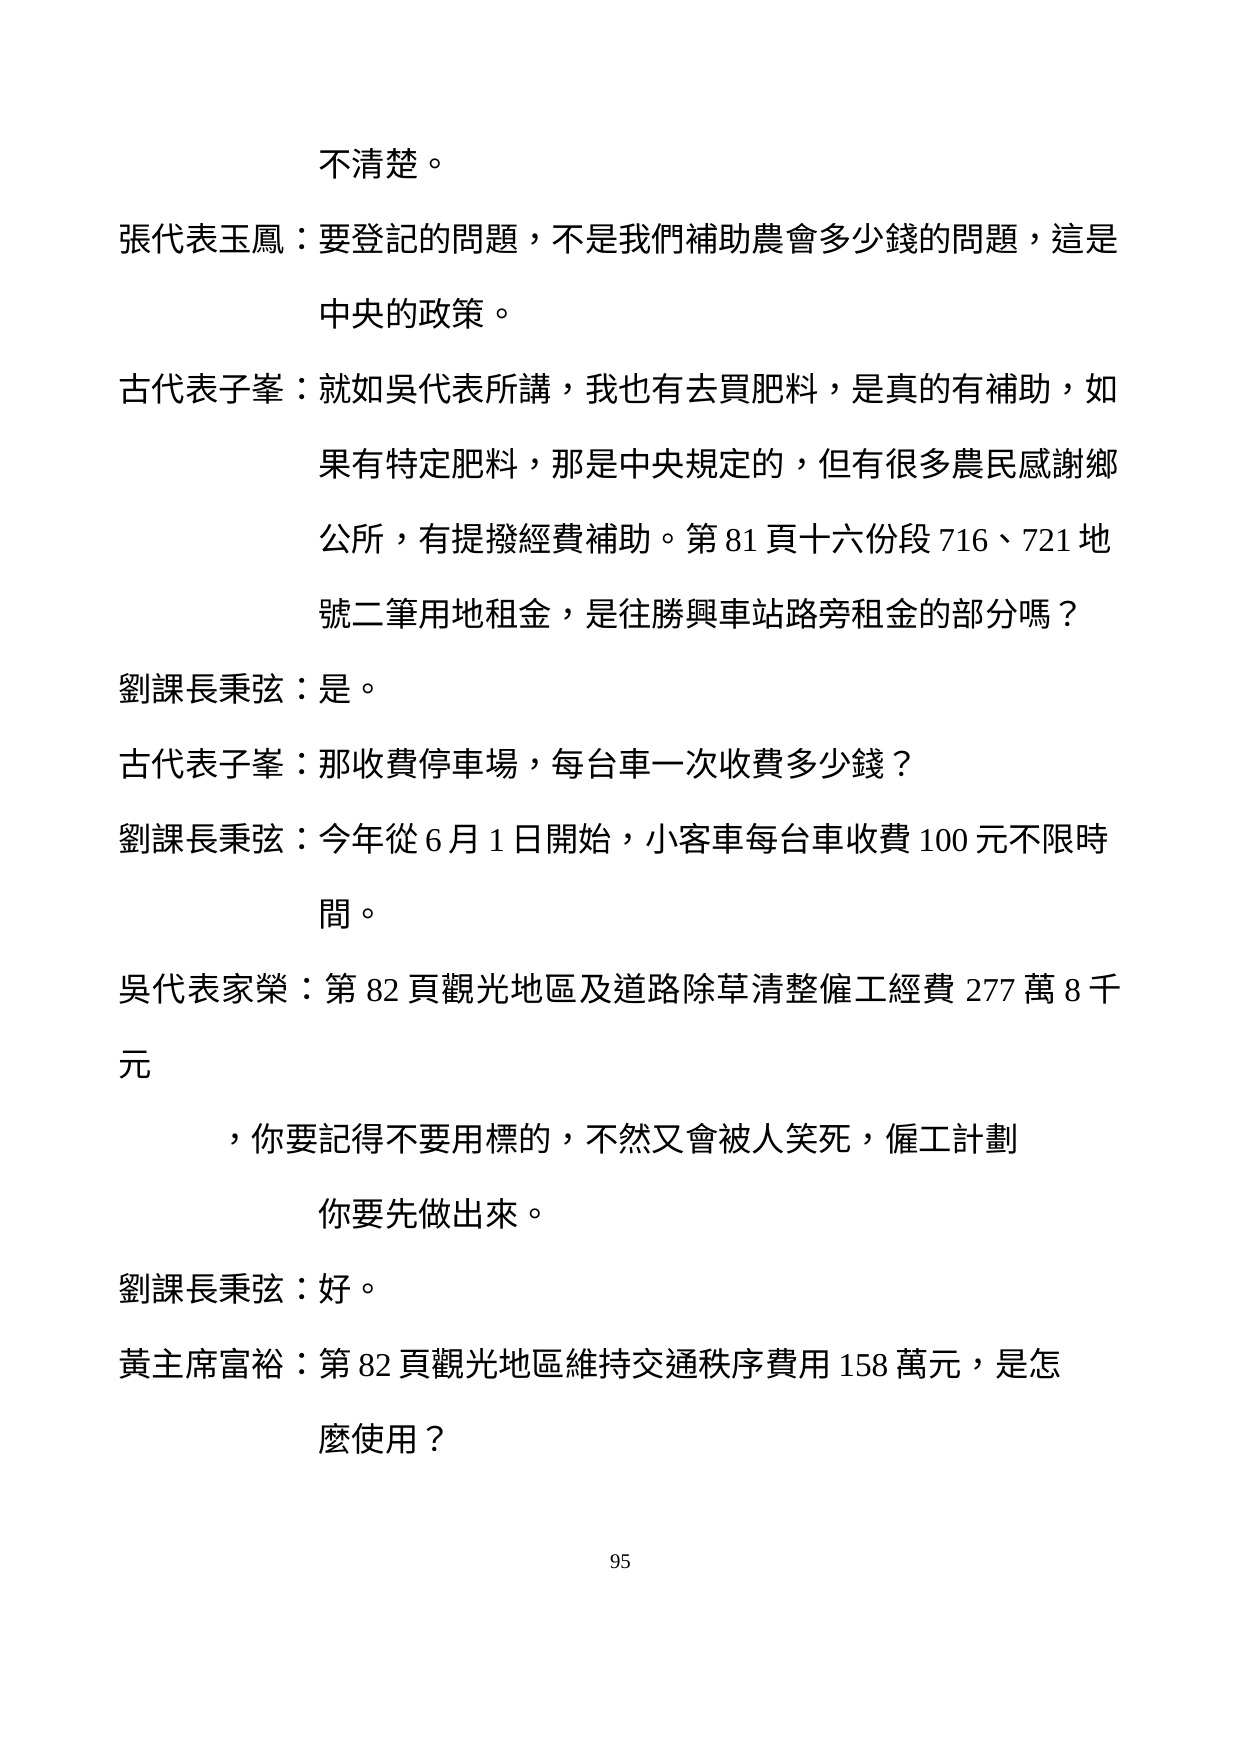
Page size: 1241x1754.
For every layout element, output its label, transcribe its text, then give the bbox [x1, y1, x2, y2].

text 麼使用？ [118, 1399, 1122, 1474]
text 張代表玉鳳：要登記的問題，不是我們補助農會多少錢的問題，這是 [118, 199, 1122, 274]
text 不清楚。 [118, 124, 1122, 199]
text 吳代表家榮：第82頁觀光地區及道路除草清整僱工經費277萬8千元 [118, 949, 1122, 1099]
text 號二筆用地租金，是往勝興車站路旁租金的部分嗎？ [118, 574, 1122, 649]
text 黃主席富裕：第82頁觀光地區維持交通秩序費用158萬元，是怎 [118, 1324, 1122, 1399]
text 古代表子峯：那收費停車場，每台車一次收費多少錢？ [118, 724, 1122, 799]
text ，你要記得不要用標的，不然又會被人笑死，僱工計劃 [118, 1099, 1122, 1174]
text 劉課長秉弦：好。 [118, 1249, 1122, 1324]
text 劉課長秉弦：是。 [118, 649, 1122, 724]
text 你要先做出來。 [118, 1174, 1122, 1249]
text 間。 [118, 874, 1122, 949]
text 中央的政策。 [118, 274, 1122, 349]
text 劉課長秉弦：今年從6月1日開始，小客車每台車收費100元不限時 [118, 799, 1122, 874]
text 古代表子峯：就如吳代表所講，我也有去買肥料，是真的有補助，如 [118, 349, 1122, 424]
text 公所，有提撥經費補助。第81頁十六份段716、721地 [118, 499, 1122, 574]
text 果有特定肥料，那是中央規定的，但有很多農民感謝鄉 [118, 424, 1122, 499]
